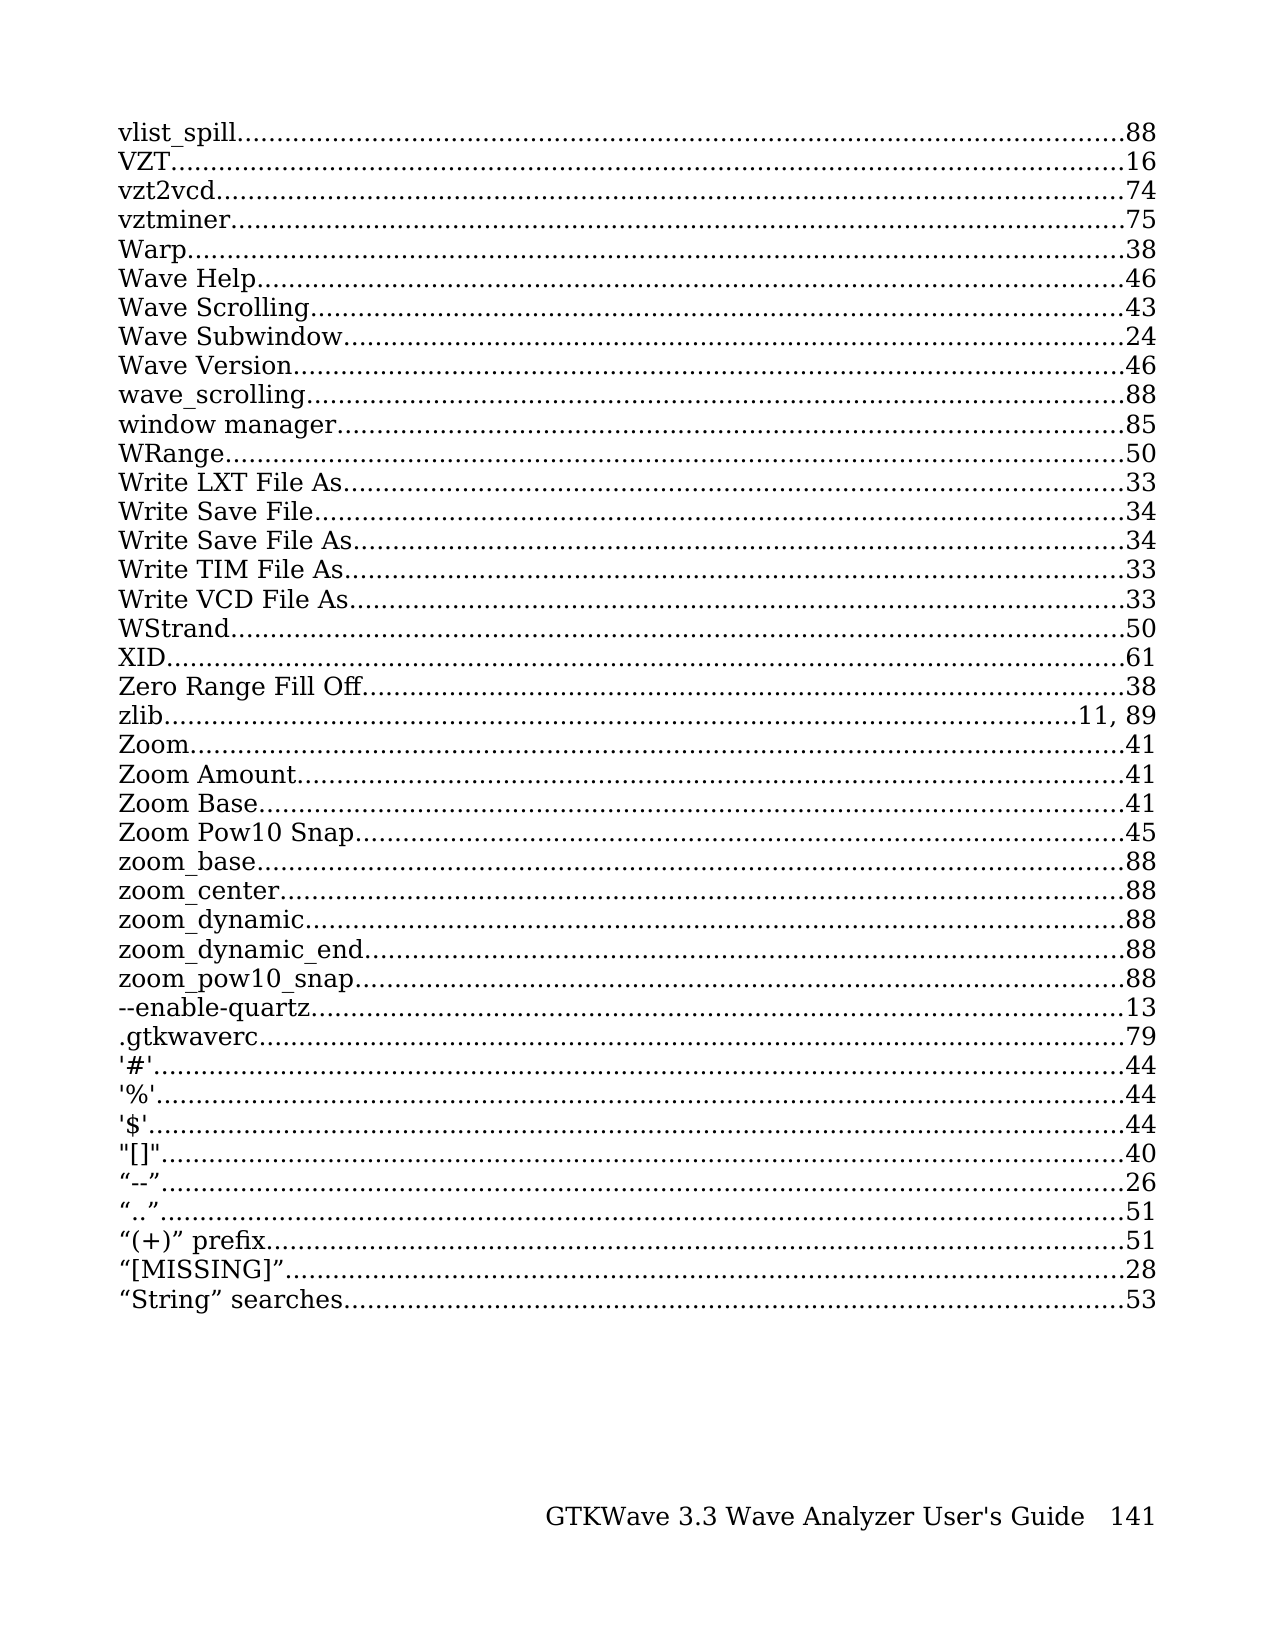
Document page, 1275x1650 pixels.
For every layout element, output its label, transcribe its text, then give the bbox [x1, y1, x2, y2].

text .gtkwaverc 79 [118, 1022, 1157, 1051]
text VZT 16 [118, 147, 1157, 176]
text Write TIM File As 33 [118, 556, 1157, 585]
text vztminer 75 [118, 206, 1157, 235]
text “..” 51 [118, 1197, 1157, 1226]
text zoom_center 88 [118, 876, 1157, 906]
text “--” 26 [118, 1168, 1157, 1197]
text WRange 50 [118, 439, 1157, 468]
text vzt2vcd 74 [118, 176, 1157, 206]
text “[MISSING]” 28 [118, 1256, 1157, 1285]
text --enable-quartz 13 [118, 993, 1157, 1022]
text '#' 44 [118, 1051, 1157, 1081]
text zoom_dynamic 88 [118, 906, 1157, 935]
text Wave Version 46 [118, 351, 1157, 381]
text “String” searches 53 [118, 1285, 1157, 1314]
text Zoom Base 41 [118, 789, 1157, 818]
text '$' 44 [118, 1110, 1157, 1139]
text Write Save File As 34 [118, 526, 1157, 556]
text zlib 11, 89 [118, 701, 1157, 731]
text Zoom Pow10 Snap 45 [118, 818, 1157, 847]
text zoom_pow10_snap 88 [118, 964, 1157, 993]
text “(+)” prefix 51 [118, 1226, 1157, 1256]
text Zoom 41 [118, 731, 1157, 760]
text zoom_base 88 [118, 847, 1157, 876]
text zoom_dynamic_end 88 [118, 935, 1157, 964]
text Zero Range Fill Off 38 [118, 672, 1157, 701]
text "[]" 40 [118, 1139, 1157, 1168]
text Wave Help 46 [118, 264, 1157, 293]
text Warp 38 [118, 235, 1157, 264]
text Write Save File 34 [118, 497, 1157, 526]
text Write VCD File As 33 [118, 585, 1157, 614]
text Zoom Amount 41 [118, 760, 1157, 789]
text XID 61 [118, 643, 1157, 672]
text Write LXT File As 33 [118, 468, 1157, 497]
text wave_scrolling 88 [118, 381, 1157, 410]
text window manager 85 [118, 410, 1157, 439]
text Wave Subwindow 24 [118, 322, 1157, 351]
text Wave Scrolling 43 [118, 293, 1157, 322]
text WStrand 50 [118, 614, 1157, 643]
text vlist_spill 88 [118, 118, 1157, 147]
text '%' 44 [118, 1081, 1157, 1110]
